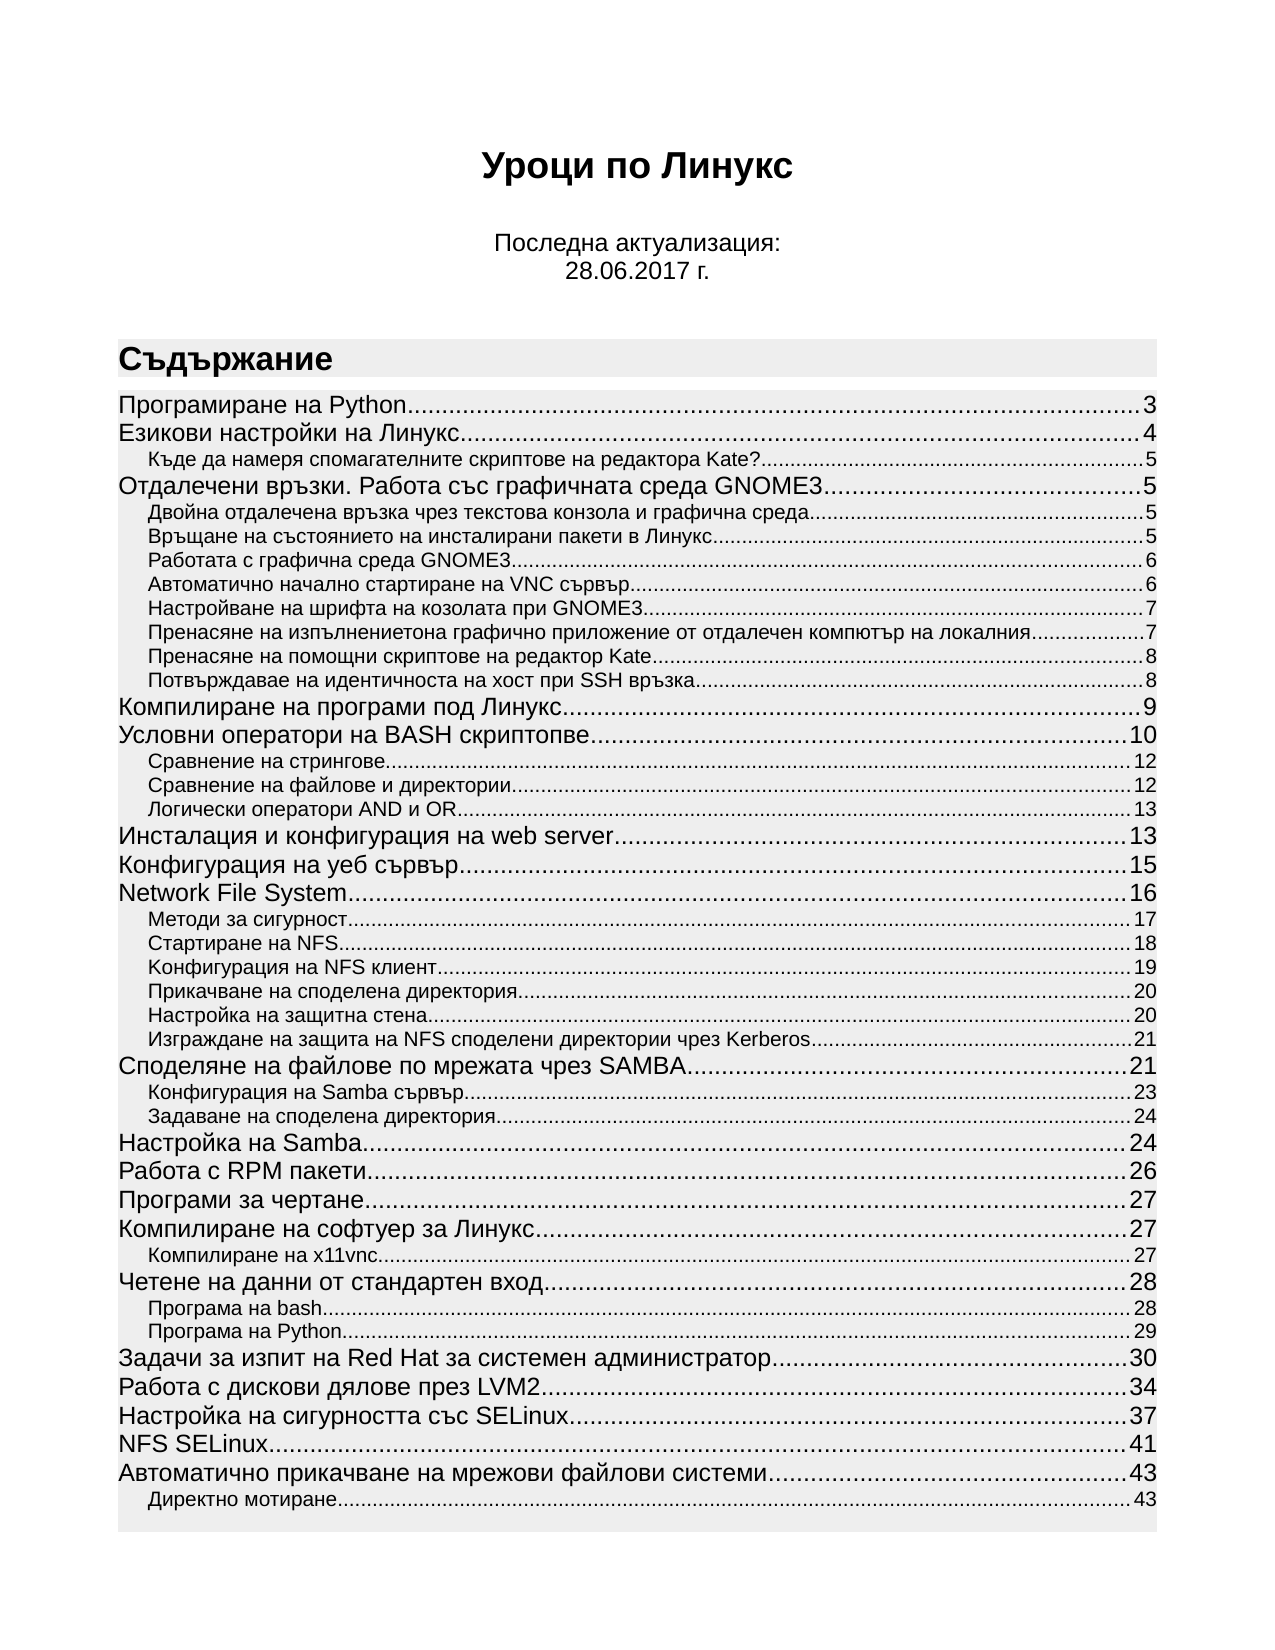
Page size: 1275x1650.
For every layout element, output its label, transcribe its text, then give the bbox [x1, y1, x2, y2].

text Къде да намеря спомагателните скриптове на редактора Kate? 5 [148, 447, 1157, 471]
text Потвърждавае на идентичноста на хост при SSH връзка 8 [148, 668, 1157, 692]
text Настройка на сигурността със SELinux 37 [118, 1401, 1157, 1429]
text Работа с RPM пакети 26 [118, 1156, 1157, 1185]
text Задачи за изпит на Red Hat за системен администратор 30 [118, 1343, 1157, 1372]
text Настройване на шрифта на козолата при GNOME3 7 [148, 596, 1157, 620]
text Двойна отдалечена връзка чрез текстова конзола и графична среда 5 [148, 500, 1157, 524]
text Пренасяне на изпълнениетона графично приложение от отдалечен компютър на локалния 7 [148, 620, 1157, 644]
text Езикови настройки на Линукс 4 [118, 418, 1157, 447]
text Работа с дискови дялове през LVM2 34 [118, 1372, 1157, 1401]
text Настройка на защитна стена 20 [148, 1003, 1157, 1027]
text Условни оператори на BASH скриптопве 10 [118, 720, 1157, 749]
text Работата с графична среда GNOME3 6 [148, 548, 1157, 572]
text Методи за сигурност 17 [148, 907, 1157, 931]
text Четене на данни от стандартен вход 28 [118, 1267, 1157, 1295]
text Прикачване на споделена директория 20 [148, 979, 1157, 1003]
text NFS SELinux 41 [118, 1429, 1157, 1458]
text Връщане на състоянието на инсталирани пакети в Линукс 5 [148, 524, 1157, 548]
text Автоматично начално стартиране на VNC сървър 6 [148, 572, 1157, 596]
text Програма на Python 29 [148, 1319, 1157, 1343]
text Network File System 16 [118, 878, 1157, 907]
text Логически оператори AND и OR 13 [148, 797, 1157, 821]
text Инсталация и конфигурация на web server 13 [118, 821, 1157, 850]
text Последна актуализация: [118, 227, 1157, 256]
text Програма на bash 28 [148, 1295, 1157, 1319]
text Пренасяне на помощни скриптове на редактор Kate 8 [148, 644, 1157, 668]
text Отдалечени връзки. Работа със графичната среда GNOME3 5 [118, 471, 1157, 500]
text Изграждане на защита на NFS споделени директории чрез Kerberos 21 [148, 1027, 1157, 1051]
subtitle Съдържание [118, 339, 1157, 377]
title Уроци по Линукс [118, 143, 1157, 186]
text Компилиране на софтуер за Линукс 27 [118, 1214, 1157, 1243]
text Конфигурация на Samba сървър 23 [148, 1080, 1157, 1104]
text Програмиране на Python 3 [118, 390, 1157, 418]
text Компилиране на x11vnc 27 [148, 1243, 1157, 1267]
text Програми за чертане 27 [118, 1185, 1157, 1214]
text Стартиране на NFS 18 [148, 931, 1157, 955]
text Сравнение на стрингове 12 [148, 749, 1157, 773]
text Сравнение на файлове и директории 12 [148, 773, 1157, 797]
text Директно мотиране 43 [148, 1487, 1157, 1511]
text Споделяне на файлове по мрежата чрез SAMBA 21 [118, 1051, 1157, 1080]
text Kонфигурация на NFS клиент 19 [148, 955, 1157, 979]
text Автоматично прикачване на мрежови файлови системи 43 [118, 1458, 1157, 1487]
text Задаване на споделена директория 24 [148, 1104, 1157, 1128]
text Конфигурация на уеб сървър 15 [118, 850, 1157, 878]
text Компилиране на програми под Линукс 9 [118, 692, 1157, 720]
text Настройка на Samba 24 [118, 1128, 1157, 1156]
text 28.06.2017 г. [118, 256, 1157, 285]
